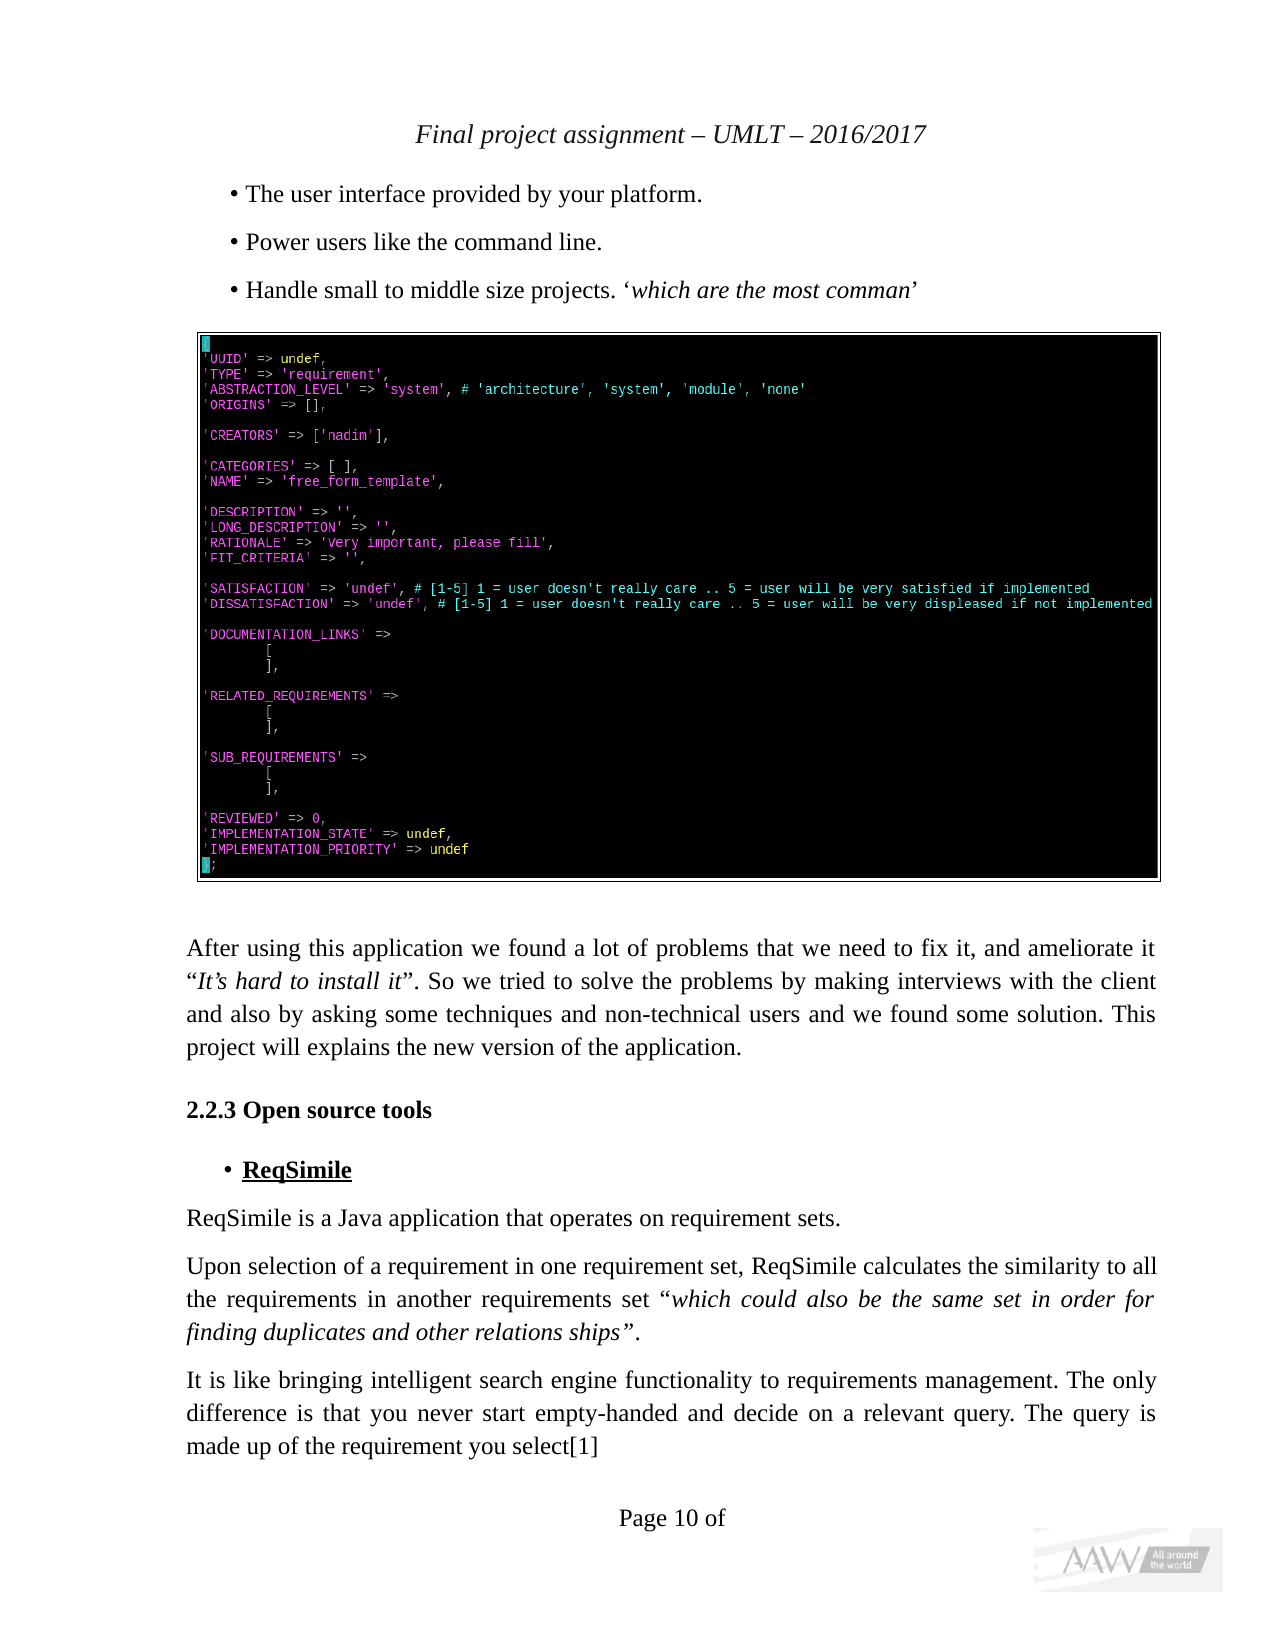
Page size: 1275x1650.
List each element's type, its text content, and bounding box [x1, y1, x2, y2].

list The user interface provided by your platform. [230, 179, 1158, 207]
list Power users like the command line. [230, 227, 1158, 256]
text Upon selection of a requirement in one requirement set, ReqSimile calculates the similarity to all the requirements in another requirements set “which could also be the same set in order for finding duplicates and other relations ships”. [186, 1251, 1158, 1346]
list ReqSimile is a Java application that operates on requirement sets. [186, 1203, 1158, 1232]
list Handle small to middle size projects. ‘which are the most comman’ [230, 275, 1158, 303]
picture [1033, 1528, 1223, 1592]
picture [200, 335, 1158, 878]
list ReqSimile [223, 1155, 1158, 1184]
text It is like bringing intelligent search engine functionality to requirements management. The only difference is that you never start empty-handed and decide on a relevant query. The query is made up of the requirement you select[1] [186, 1365, 1158, 1459]
subtitle 2.2.3 Open source tools [186, 1095, 1158, 1124]
text After using this application we found a lot of problems that we need to fix it, and ameliorate it “It’s hard to install it”. So we tried to solve the problems by making interviews with the client and also by asking some techniques and non-technical users and we found some solution. This project will explains the new version of the application. [186, 933, 1158, 1061]
